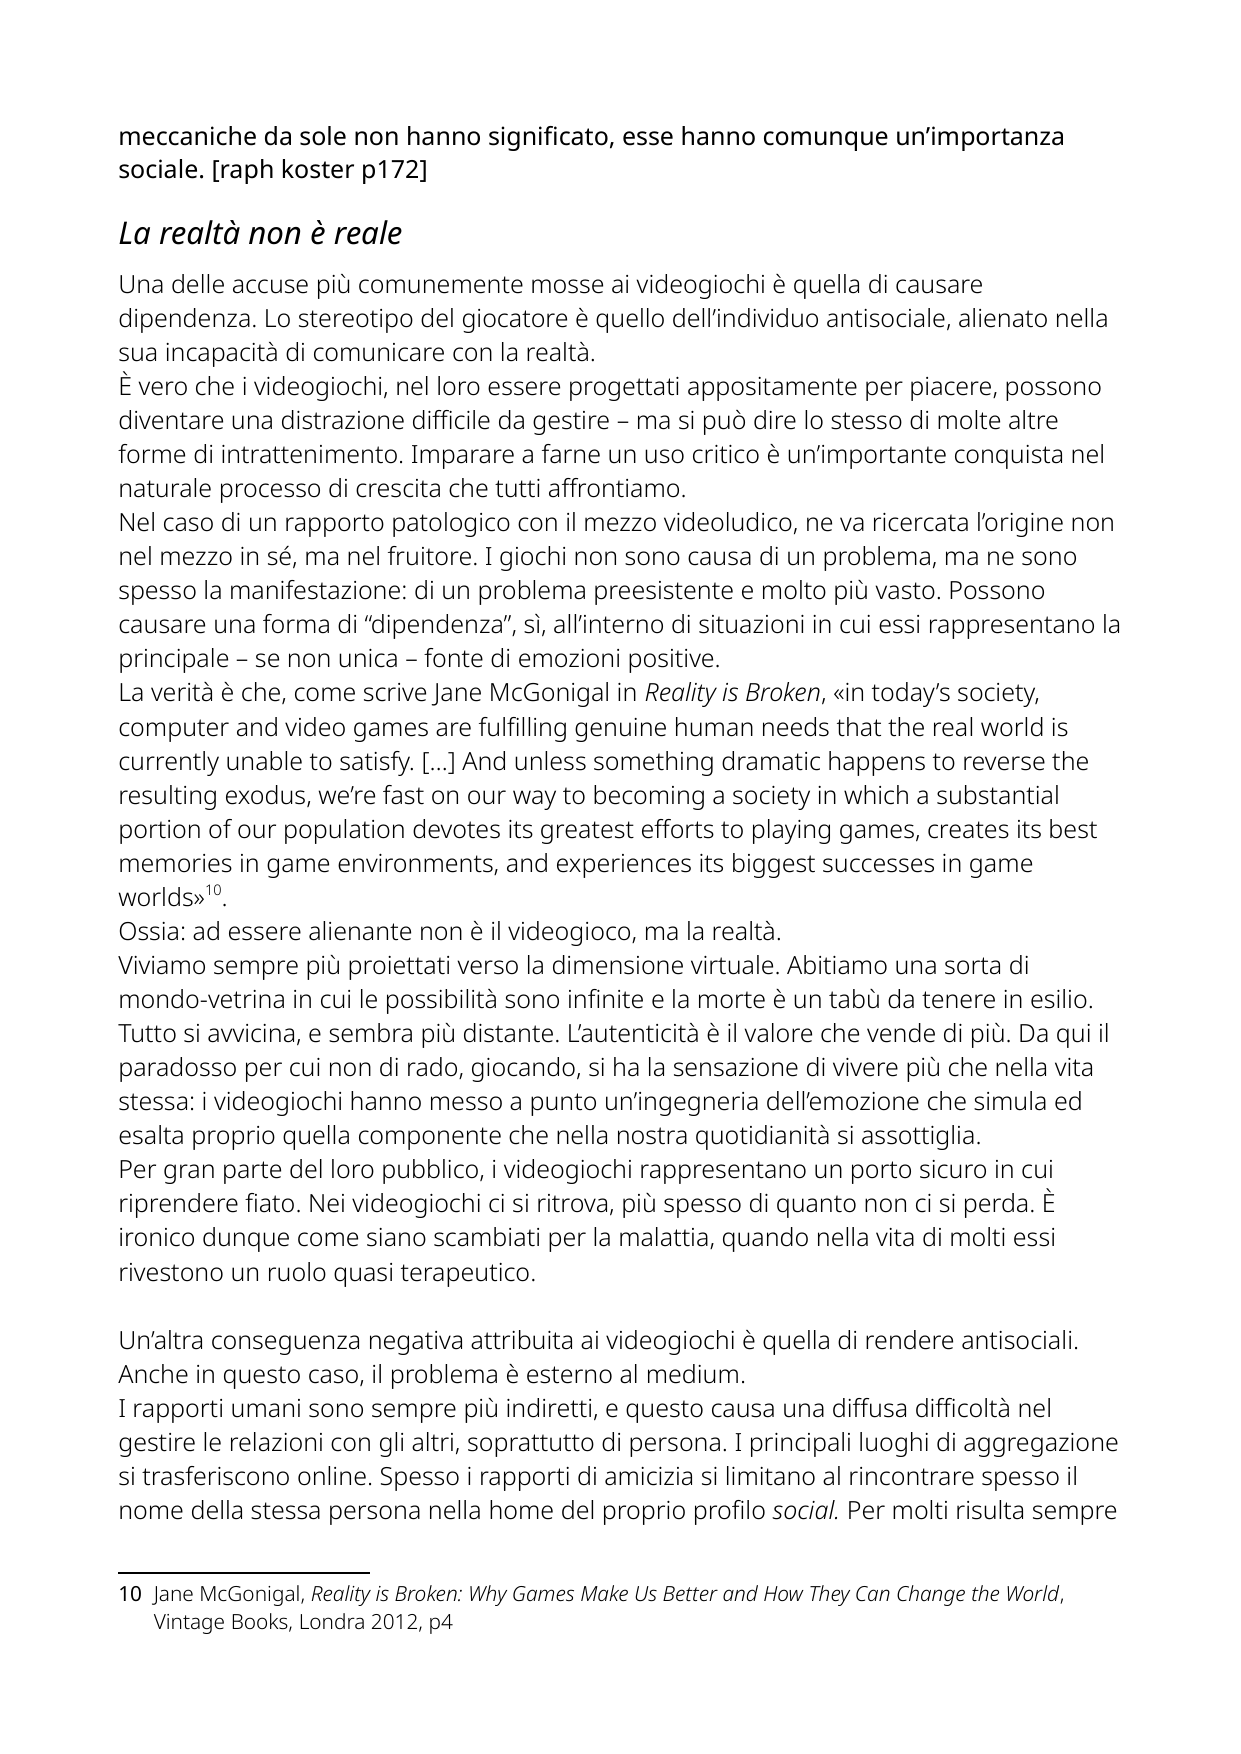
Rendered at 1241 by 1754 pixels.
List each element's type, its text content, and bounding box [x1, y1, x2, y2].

text Anche in questo caso, il problema è esterno al medium. [118, 1356, 1122, 1390]
text Viviamo sempre più proiettati verso la dimensione virtuale. Abitiamo una sorta di mondo-vetrina in cui le possibilità sono infinite e la morte è un tabù da tenere in esilio. Tutto si avvicina, e sembra più distante. L’autenticità è il valore che vende di più. Da qui il paradosso per cui non di rado, giocando, si ha la sensazione di vivere più che nella vita stessa: i videogiochi hanno messo a punto un’ingegneria dell’emozione che simula ed esalta proprio quella componente che nella nostra quotidianità si assottiglia. [118, 948, 1122, 1152]
text È vero che i videogiochi, nel loro essere progettati appositamente per piacere, possono diventare una distrazione difficile da gestire – ma si può dire lo stesso di molte altre forme di intrattenimento. Imparare a farne un uso critico è un’importante conquista nel naturale processo di crescita che tutti affrontiamo. [118, 368, 1122, 505]
text meccaniche da sole non hanno significato, esse hanno comunque un’importanza sociale. [raph koster p172] [118, 118, 1122, 186]
text Una delle accuse più comunemente mosse ai videogiochi è quella di causare dipendenza. Lo stereotipo del giocatore è quello dell’individuo antisociale, alienato nella sua incapacità di comunicare con la realtà. [118, 266, 1122, 368]
text Ossia: ad essere alienante non è il videogioco, ma la realtà. [118, 913, 1122, 948]
text Nel caso di un rapporto patologico con il mezzo videoludico, ne va ricercata l’origine non nel mezzo in sé, ma nel fruitore. I giochi non sono causa di un problema, ma ne sono spesso la manifestazione: di un problema preesistente e molto più vasto. Possono causare una forma di “dipendenza”, sì, all’interno di situazioni in cui essi rappresentano la principale – se non unica – fonte di emozioni positive. [118, 505, 1122, 675]
text Per gran parte del loro pubblico, i videogiochi rappresentano un porto sicuro in cui riprendere fiato. Nei videogiochi ci si ritrova, più spesso di quanto non ci si perda. È ironico dunque come siano scambiati per la malattia, quando nella vita di molti essi rivestono un ruolo quasi terapeutico. [118, 1152, 1122, 1288]
text La verità è che, come scrive Jane McGonigal in Reality is Broken, «in today’s society, computer and video games are fulfilling genuine human needs that the real world is currently unable to satisfy. […] And unless something dramatic happens to reverse the resulting exodus, we’re fast on our way to becoming a society in which a substantial portion of our population devotes its greatest efforts to playing games, creates its best memories in game environments, and experiences its biggest successes in game worlds». [118, 675, 1122, 913]
text Jane McGonigal, Reality is Broken: Why Games Make Us Better and How They Can Change the World, Vintage Books, Londra 2012, p4 [118, 1579, 1122, 1636]
text Un’altra conseguenza negativa attribuita ai videogiochi è quella di rendere antisociali. [118, 1322, 1122, 1356]
text I rapporti umani sono sempre più indiretti, e questo causa una diffusa difficoltà nel gestire le relazioni con gli altri, soprattutto di persona. I principali luoghi di aggregazione si trasferiscono online. Spesso i rapporti di amicizia si limitano al rincontrare spesso il nome della stessa persona nella home del proprio profilo social. Per molti risulta sempre [118, 1390, 1122, 1527]
subtitle La realtà non è reale [118, 211, 1122, 254]
